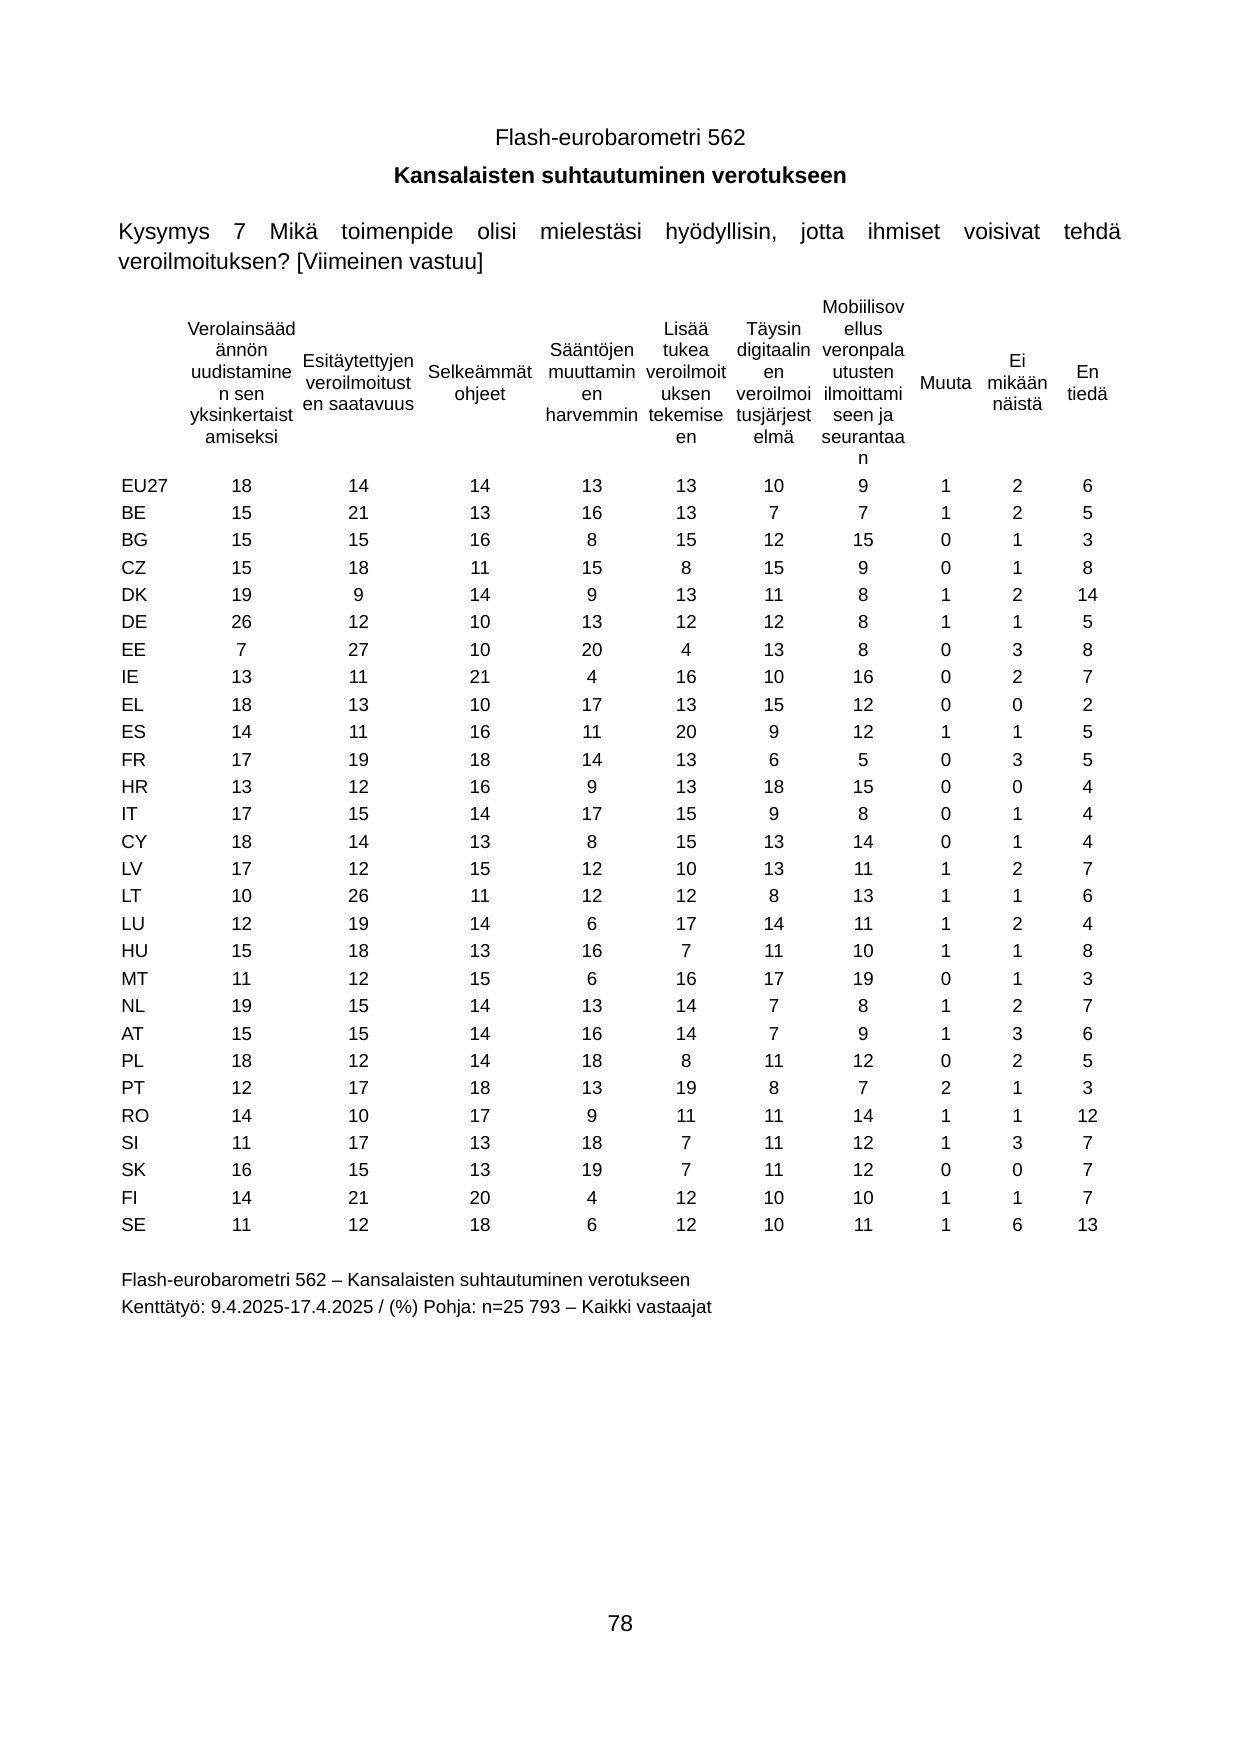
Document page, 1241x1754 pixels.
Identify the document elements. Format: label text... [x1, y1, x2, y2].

table_cell 14 [184, 1102, 299, 1129]
table_cell 19 [299, 745, 417, 773]
table_cell 1 [910, 992, 982, 1019]
table_cell 18 [543, 1047, 641, 1074]
table_cell 5 [1053, 609, 1122, 636]
table_cell 14 [299, 471, 417, 499]
table_cell 14 [417, 800, 542, 828]
table_cell 1 [982, 965, 1053, 992]
table_cell 11 [184, 1211, 299, 1238]
table_cell [184, 1239, 299, 1266]
table_cell 0 [910, 745, 982, 773]
table_cell RO [118, 1102, 183, 1129]
table_cell 26 [184, 609, 299, 636]
table_cell 11 [299, 718, 417, 745]
table_cell 2 [982, 581, 1053, 608]
table_cell 2 [982, 910, 1053, 937]
table_cell 12 [641, 1211, 731, 1238]
table_cell 15 [731, 691, 817, 718]
table_cell 15 [817, 526, 909, 554]
table_cell 12 [817, 718, 909, 745]
table_cell 13 [641, 471, 731, 499]
table_cell 12 [817, 1129, 909, 1156]
table_cell 7 [1053, 855, 1122, 882]
table_cell SK [118, 1156, 183, 1184]
table_cell MT [118, 965, 183, 992]
table_cell 12 [731, 609, 817, 636]
table_cell 6 [1053, 471, 1122, 499]
table_cell 12 [299, 773, 417, 800]
table_cell 8 [731, 883, 817, 910]
table_cell 19 [184, 581, 299, 608]
table_cell 1 [910, 910, 982, 937]
table_cell 4 [641, 636, 731, 663]
table_cell [1053, 1239, 1122, 1266]
table_cell 8 [1053, 636, 1122, 663]
table_cell 17 [184, 745, 299, 773]
table_cell 15 [299, 526, 417, 554]
table_cell 7 [184, 636, 299, 663]
table_cell 10 [184, 883, 299, 910]
table_cell 3 [1053, 526, 1122, 554]
table_cell 13 [641, 581, 731, 608]
table_cell 16 [817, 663, 909, 691]
table_cell [1053, 1293, 1122, 1321]
table_cell 9 [731, 800, 817, 828]
table_cell 26 [299, 883, 417, 910]
table_cell 16 [641, 965, 731, 992]
table_cell 9 [543, 773, 641, 800]
table_cell 16 [417, 773, 542, 800]
table_cell 21 [417, 663, 542, 691]
table_cell 8 [543, 526, 641, 554]
table_cell 17 [184, 855, 299, 882]
table_cell 8 [817, 800, 909, 828]
table_cell 20 [417, 1184, 542, 1211]
table_cell IE [118, 663, 183, 691]
table_cell 11 [299, 663, 417, 691]
table_cell EU27 [118, 471, 183, 499]
table_cell 0 [982, 1156, 1053, 1184]
table_cell 6 [543, 965, 641, 992]
table_cell 13 [417, 1129, 542, 1156]
table_cell 13 [543, 471, 641, 499]
table_cell 1 [910, 937, 982, 964]
table_cell 3 [1053, 965, 1122, 992]
table_cell 1 [982, 937, 1053, 964]
table_cell 17 [184, 800, 299, 828]
table_cell 13 [417, 1156, 542, 1184]
table_cell 15 [641, 828, 731, 855]
table_cell 5 [817, 745, 909, 773]
table_cell 13 [731, 828, 817, 855]
table_cell 0 [982, 773, 1053, 800]
table_cell NL [118, 992, 183, 1019]
table_cell 13 [543, 992, 641, 1019]
table_cell 5 [1053, 499, 1122, 526]
table_cell HR [118, 773, 183, 800]
table_cell 12 [817, 1047, 909, 1074]
table_cell 15 [417, 965, 542, 992]
table_cell ES [118, 718, 183, 745]
table_cell 1 [982, 609, 1053, 636]
table_cell 12 [299, 965, 417, 992]
table_cell 13 [417, 828, 542, 855]
table_cell 18 [299, 554, 417, 581]
table_cell 15 [184, 554, 299, 581]
table_cell 0 [910, 800, 982, 828]
table_cell 13 [641, 745, 731, 773]
table_cell 7 [1053, 1184, 1122, 1211]
table_cell 6 [543, 1211, 641, 1238]
table_cell FR [118, 745, 183, 773]
table_cell 1 [910, 581, 982, 608]
table_cell 1 [910, 609, 982, 636]
table_cell 7 [1053, 992, 1122, 1019]
table_cell 17 [543, 800, 641, 828]
table_cell 8 [1053, 554, 1122, 581]
table_cell 2 [982, 992, 1053, 1019]
text Kysymys 7 Mikä toimenpide olisi mielestäsi hyödyllisin, jotta ihmiset voisivat tehdä veroilmoituksen? [Viimeinen vastuu] [118, 218, 1122, 275]
table_cell 12 [641, 1184, 731, 1211]
table_cell 7 [1053, 663, 1122, 691]
table_cell 4 [1053, 800, 1122, 828]
table_cell PL [118, 1047, 183, 1074]
table_cell 9 [817, 471, 909, 499]
table_cell 18 [417, 1211, 542, 1238]
table_cell 15 [641, 800, 731, 828]
table_cell FI [118, 1184, 183, 1211]
table_cell 3 [982, 1129, 1053, 1156]
table_cell 10 [299, 1102, 417, 1129]
table_cell 14 [641, 1019, 731, 1047]
table_cell 9 [543, 581, 641, 608]
table_cell 1 [910, 1102, 982, 1129]
table_cell LT [118, 883, 183, 910]
table_cell 10 [417, 609, 542, 636]
table_cell 11 [731, 581, 817, 608]
table_cell 8 [817, 609, 909, 636]
table_cell HU [118, 937, 183, 964]
table_cell SI [118, 1129, 183, 1156]
table_cell 8 [543, 828, 641, 855]
table_cell 14 [184, 1184, 299, 1211]
table_cell 12 [184, 1074, 299, 1102]
table_cell 11 [731, 1129, 817, 1156]
table_cell 8 [817, 636, 909, 663]
table_cell 9 [299, 581, 417, 608]
table_cell 4 [543, 663, 641, 691]
table_header Ei mikään näistä [982, 293, 1053, 471]
table_cell 11 [641, 1102, 731, 1129]
table_cell 14 [731, 910, 817, 937]
table_cell 5 [1053, 745, 1122, 773]
table_cell [731, 1239, 817, 1266]
table_cell 11 [731, 937, 817, 964]
table_cell 14 [417, 992, 542, 1019]
table_cell 19 [641, 1074, 731, 1102]
table_cell 5 [1053, 1047, 1122, 1074]
table_cell 12 [817, 1156, 909, 1184]
table_cell 9 [817, 1019, 909, 1047]
table_cell 1 [910, 718, 982, 745]
table_cell 14 [817, 828, 909, 855]
table_header Muuta [910, 293, 982, 471]
table_cell 13 [543, 1074, 641, 1102]
table_cell 13 [641, 691, 731, 718]
table_cell 15 [299, 992, 417, 1019]
table_cell 10 [731, 663, 817, 691]
table_cell 9 [543, 1102, 641, 1129]
table_cell 1 [910, 1019, 982, 1047]
table_cell 2 [982, 855, 1053, 882]
table_cell 18 [543, 1129, 641, 1156]
table_cell 15 [184, 937, 299, 964]
table_cell 13 [417, 499, 542, 526]
table_cell 12 [299, 855, 417, 882]
table_cell BE [118, 499, 183, 526]
table_cell 1 [910, 471, 982, 499]
table_cell 10 [817, 937, 909, 964]
table_cell 15 [184, 499, 299, 526]
table_cell 1 [910, 855, 982, 882]
table_cell 10 [417, 691, 542, 718]
table_cell [118, 1239, 183, 1266]
table_cell 12 [184, 910, 299, 937]
table_cell 14 [299, 828, 417, 855]
table_cell 21 [299, 499, 417, 526]
table_cell 0 [910, 1156, 982, 1184]
table_header [118, 293, 183, 471]
table_header En tiedä [1053, 293, 1122, 471]
table_cell 12 [299, 1047, 417, 1074]
table_cell [982, 1266, 1053, 1293]
table_cell 12 [731, 526, 817, 554]
table_cell LU [118, 910, 183, 937]
table_cell 8 [817, 992, 909, 1019]
table_cell 1 [910, 883, 982, 910]
table_cell 12 [543, 883, 641, 910]
table_cell [1053, 1266, 1122, 1293]
table_cell 11 [817, 1211, 909, 1238]
table_cell AT [118, 1019, 183, 1047]
table_cell 15 [641, 526, 731, 554]
table_cell 10 [731, 471, 817, 499]
table_cell 14 [1053, 581, 1122, 608]
table_cell 7 [1053, 1156, 1122, 1184]
table_cell 0 [910, 828, 982, 855]
table_cell 1 [982, 1102, 1053, 1129]
table_cell 15 [184, 1019, 299, 1047]
table_cell 14 [543, 745, 641, 773]
table_cell 16 [543, 937, 641, 964]
table_cell 0 [910, 1047, 982, 1074]
table_cell 13 [1053, 1211, 1122, 1238]
table_cell 1 [982, 526, 1053, 554]
table_cell 12 [299, 1211, 417, 1238]
table_cell 15 [731, 554, 817, 581]
table_cell 15 [817, 773, 909, 800]
table_cell 13 [299, 691, 417, 718]
table_cell 1 [982, 554, 1053, 581]
table_cell 1 [982, 1074, 1053, 1102]
table_cell 11 [417, 554, 542, 581]
table_cell 1 [910, 1129, 982, 1156]
table_cell 11 [817, 855, 909, 882]
table_cell Kenttätyö: 9.4.2025-17.4.2025 / (%) Pohja: n=25 793 – Kaikki vastaajat [118, 1293, 982, 1321]
table_cell IT [118, 800, 183, 828]
table_cell 6 [1053, 1019, 1122, 1047]
table_cell 16 [543, 1019, 641, 1047]
table_cell 8 [731, 1074, 817, 1102]
table_cell 0 [910, 663, 982, 691]
table_cell 11 [417, 883, 542, 910]
table_cell 0 [910, 526, 982, 554]
table_cell 14 [417, 581, 542, 608]
table_cell 4 [543, 1184, 641, 1211]
table_cell 2 [982, 663, 1053, 691]
table_cell 1 [910, 1211, 982, 1238]
table_cell 13 [417, 937, 542, 964]
table_cell 11 [817, 910, 909, 937]
table_cell 0 [910, 636, 982, 663]
table_cell 18 [184, 1047, 299, 1074]
table_cell 13 [731, 636, 817, 663]
table_cell 1 [982, 718, 1053, 745]
table_cell 11 [184, 1129, 299, 1156]
table_cell 6 [1053, 883, 1122, 910]
table_cell 19 [299, 910, 417, 937]
table_cell 0 [910, 773, 982, 800]
table_cell EL [118, 691, 183, 718]
table_cell 17 [641, 910, 731, 937]
table_cell [417, 1239, 542, 1266]
table_cell [982, 1293, 1053, 1321]
table_cell 7 [641, 937, 731, 964]
table_cell 6 [543, 910, 641, 937]
table_cell 12 [817, 691, 909, 718]
table_cell 11 [184, 965, 299, 992]
table_cell 7 [817, 499, 909, 526]
table_cell 13 [731, 855, 817, 882]
table_cell 7 [1053, 1129, 1122, 1156]
table_cell 7 [731, 992, 817, 1019]
table_cell 14 [641, 992, 731, 1019]
table_cell 18 [184, 691, 299, 718]
table_cell 7 [641, 1156, 731, 1184]
table_cell 18 [184, 828, 299, 855]
table_cell PT [118, 1074, 183, 1102]
table_cell 20 [641, 718, 731, 745]
table_cell 12 [299, 609, 417, 636]
table_cell 17 [299, 1129, 417, 1156]
table_cell 16 [417, 526, 542, 554]
table_cell 9 [817, 554, 909, 581]
table_cell 14 [417, 1047, 542, 1074]
table_cell 9 [731, 718, 817, 745]
table_cell DE [118, 609, 183, 636]
table_cell 7 [731, 1019, 817, 1047]
table_header Verolainsäädännön uudistaminen sen yksinkertaistamiseksi [184, 293, 299, 471]
table_cell 14 [417, 910, 542, 937]
table_cell 1 [910, 499, 982, 526]
table_cell 0 [982, 691, 1053, 718]
table_cell 8 [641, 1047, 731, 1074]
table_cell BG [118, 526, 183, 554]
table_cell 11 [731, 1102, 817, 1129]
table_cell 14 [417, 471, 542, 499]
table_cell [817, 1239, 909, 1266]
table_cell 1 [982, 800, 1053, 828]
table_cell 12 [641, 609, 731, 636]
table_cell 11 [543, 718, 641, 745]
table_cell [543, 1239, 641, 1266]
table_cell 2 [982, 1047, 1053, 1074]
table_cell [299, 1239, 417, 1266]
table_cell CZ [118, 554, 183, 581]
table_cell 18 [731, 773, 817, 800]
table_cell 2 [982, 499, 1053, 526]
table_cell 3 [982, 636, 1053, 663]
table_cell 14 [817, 1102, 909, 1129]
table_cell 10 [731, 1184, 817, 1211]
table_cell 15 [299, 800, 417, 828]
table_cell 18 [299, 937, 417, 964]
table_header Täysin digitaalinen veroilmoitusjärjestelmä [731, 293, 817, 471]
table_cell 16 [184, 1156, 299, 1184]
table_cell 1 [910, 1184, 982, 1211]
table_cell 16 [417, 718, 542, 745]
table_cell 8 [817, 581, 909, 608]
table_cell 4 [1053, 773, 1122, 800]
table_cell 8 [1053, 937, 1122, 964]
table_cell 13 [184, 773, 299, 800]
table_cell [982, 1239, 1053, 1266]
table_cell 27 [299, 636, 417, 663]
table_cell 4 [1053, 828, 1122, 855]
table_cell EE [118, 636, 183, 663]
table_cell 19 [184, 992, 299, 1019]
table_cell LV [118, 855, 183, 882]
table_header Selkeämmät ohjeet [417, 293, 542, 471]
table_cell 1 [982, 828, 1053, 855]
table_cell 8 [641, 554, 731, 581]
table_cell 10 [641, 855, 731, 882]
table_cell 12 [641, 883, 731, 910]
table_cell 3 [982, 1019, 1053, 1047]
table_cell 13 [184, 663, 299, 691]
table_cell DK [118, 581, 183, 608]
table_cell 15 [184, 526, 299, 554]
table_cell 12 [1053, 1102, 1122, 1129]
table_header Lisää tukea veroilmoituksen tekemiseen [641, 293, 731, 471]
table_cell 7 [641, 1129, 731, 1156]
table_cell 20 [543, 636, 641, 663]
table_cell 7 [817, 1074, 909, 1102]
table_cell 13 [543, 609, 641, 636]
table_cell 10 [731, 1211, 817, 1238]
table_cell SE [118, 1211, 183, 1238]
table_header Mobiilisovellus veronpalautusten ilmoittamiseen ja seurantaan [817, 293, 909, 471]
table_cell 4 [1053, 910, 1122, 937]
table_cell 21 [299, 1184, 417, 1211]
table_cell 17 [731, 965, 817, 992]
table_cell 18 [417, 745, 542, 773]
table_cell 2 [910, 1074, 982, 1102]
table_cell 17 [417, 1102, 542, 1129]
table_cell 15 [299, 1019, 417, 1047]
table_cell 14 [417, 1019, 542, 1047]
table_cell 17 [299, 1074, 417, 1102]
table_cell Flash-eurobarometri 562 – Kansalaisten suhtautuminen verotukseen [118, 1266, 982, 1293]
table_cell 12 [543, 855, 641, 882]
table_cell 10 [817, 1184, 909, 1211]
table_header Esitäytettyjen veroilmoitusten saatavuus [299, 293, 417, 471]
table_cell 17 [543, 691, 641, 718]
table_cell [910, 1239, 982, 1266]
table_cell 6 [982, 1211, 1053, 1238]
table_cell [641, 1239, 731, 1266]
table_cell 19 [817, 965, 909, 992]
table_cell CY [118, 828, 183, 855]
table_cell 14 [184, 718, 299, 745]
table_cell 0 [910, 554, 982, 581]
table_cell 16 [641, 663, 731, 691]
table_cell 11 [731, 1156, 817, 1184]
table_cell 10 [417, 636, 542, 663]
table_cell 2 [1053, 691, 1122, 718]
table_cell 3 [1053, 1074, 1122, 1102]
table_cell 15 [299, 1156, 417, 1184]
table_cell 7 [731, 499, 817, 526]
table_cell 0 [910, 965, 982, 992]
table_cell 13 [641, 773, 731, 800]
table_cell 15 [543, 554, 641, 581]
table_cell 2 [982, 471, 1053, 499]
table_cell 11 [731, 1047, 817, 1074]
table_cell 1 [982, 1184, 1053, 1211]
table_cell 15 [417, 855, 542, 882]
table_cell 1 [982, 883, 1053, 910]
table_cell 3 [982, 745, 1053, 773]
table_header Sääntöjen muuttaminen harvemmin [543, 293, 641, 471]
table_cell 6 [731, 745, 817, 773]
table_cell 13 [817, 883, 909, 910]
table_cell 18 [417, 1074, 542, 1102]
table_cell 18 [184, 471, 299, 499]
table_cell 19 [543, 1156, 641, 1184]
table_cell 13 [641, 499, 731, 526]
table_cell 16 [543, 499, 641, 526]
table_cell 0 [910, 691, 982, 718]
table_cell 5 [1053, 718, 1122, 745]
